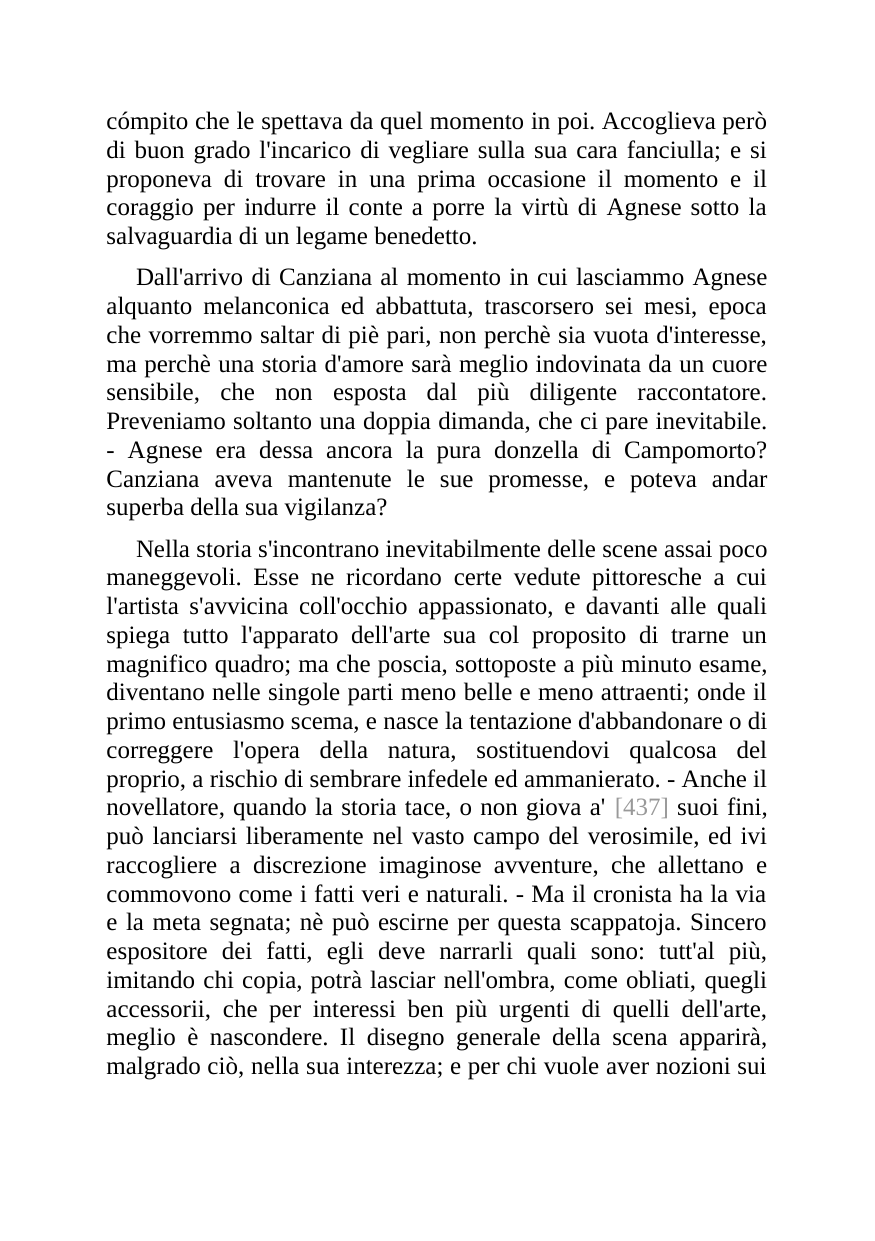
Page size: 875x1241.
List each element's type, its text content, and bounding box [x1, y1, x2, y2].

text Nella storia s'incontrano inevitabilmente delle scene assai poco maneggevoli. Esse ne ricordano certe vedute pittoresche a cui l'artista s'avvicina coll'occhio appassionato, e davanti alle quali spiega tutto l'apparato dell'arte sua col proposito di trarne un magnifico quadro; ma che poscia, sottoposte a più minuto esame, diventano nelle singole parti meno belle e meno attraenti; onde il primo entusiasmo scema, e nasce la tentazione d'abbandonare o di correggere l'opera della natura, sostituendovi qualcosa del proprio, a rischio di sembrare infedele ed ammanierato. - Anche il novellatore, quando la storia tace, o non giova a' [437] suoi fini, può lanciarsi liberamente nel vasto campo del verosimile, ed ivi raccogliere a discrezione imaginose avventure, che allettano e commovono come i fatti veri e naturali. - Ma il cronista ha la via e la meta segnata; nè può escirne per questa scappatoja. Sincero espositore dei fatti, egli deve narrarli quali sono: tutt'al più, imitando chi copia, potrà lasciar nell'ombra, come obliati, quegli accessorii, che per interessi ben più urgenti di quelli dell'arte, meglio è nascondere. Il disegno generale della scena apparirà, malgrado ciò, nella sua interezza; e per chi vuole aver nozioni sui [106, 534, 768, 1080]
text Dall'arrivo di Canziana al momento in cui lasciammo Agnese alquanto melanconica ed abbattuta, trascorsero sei mesi, epoca che vorremmo saltar di piè pari, non perchè sia vuota d'interesse, ma perchè una storia d'amore sarà meglio indovinata da un cuore sensibile, che non esposta dal più diligente raccontatore. Preveniamo soltanto una doppia dimanda, che ci pare inevitabile. - Agnese era dessa ancora la pura donzella di Campomorto? Canziana aveva mantenute le sue promesse, e poteva andar superba della sua vigilanza? [106, 262, 768, 521]
text cómpito che le spettava da quel momento in poi. Accoglieva però di buon grado l'incarico di vegliare sulla sua cara fanciulla; e si proponeva di trovare in una prima occasione il momento e il coraggio per indurre il conte a porre la virtù di Agnese sotto la salvaguardia di un legame benedetto. [106, 106, 768, 250]
